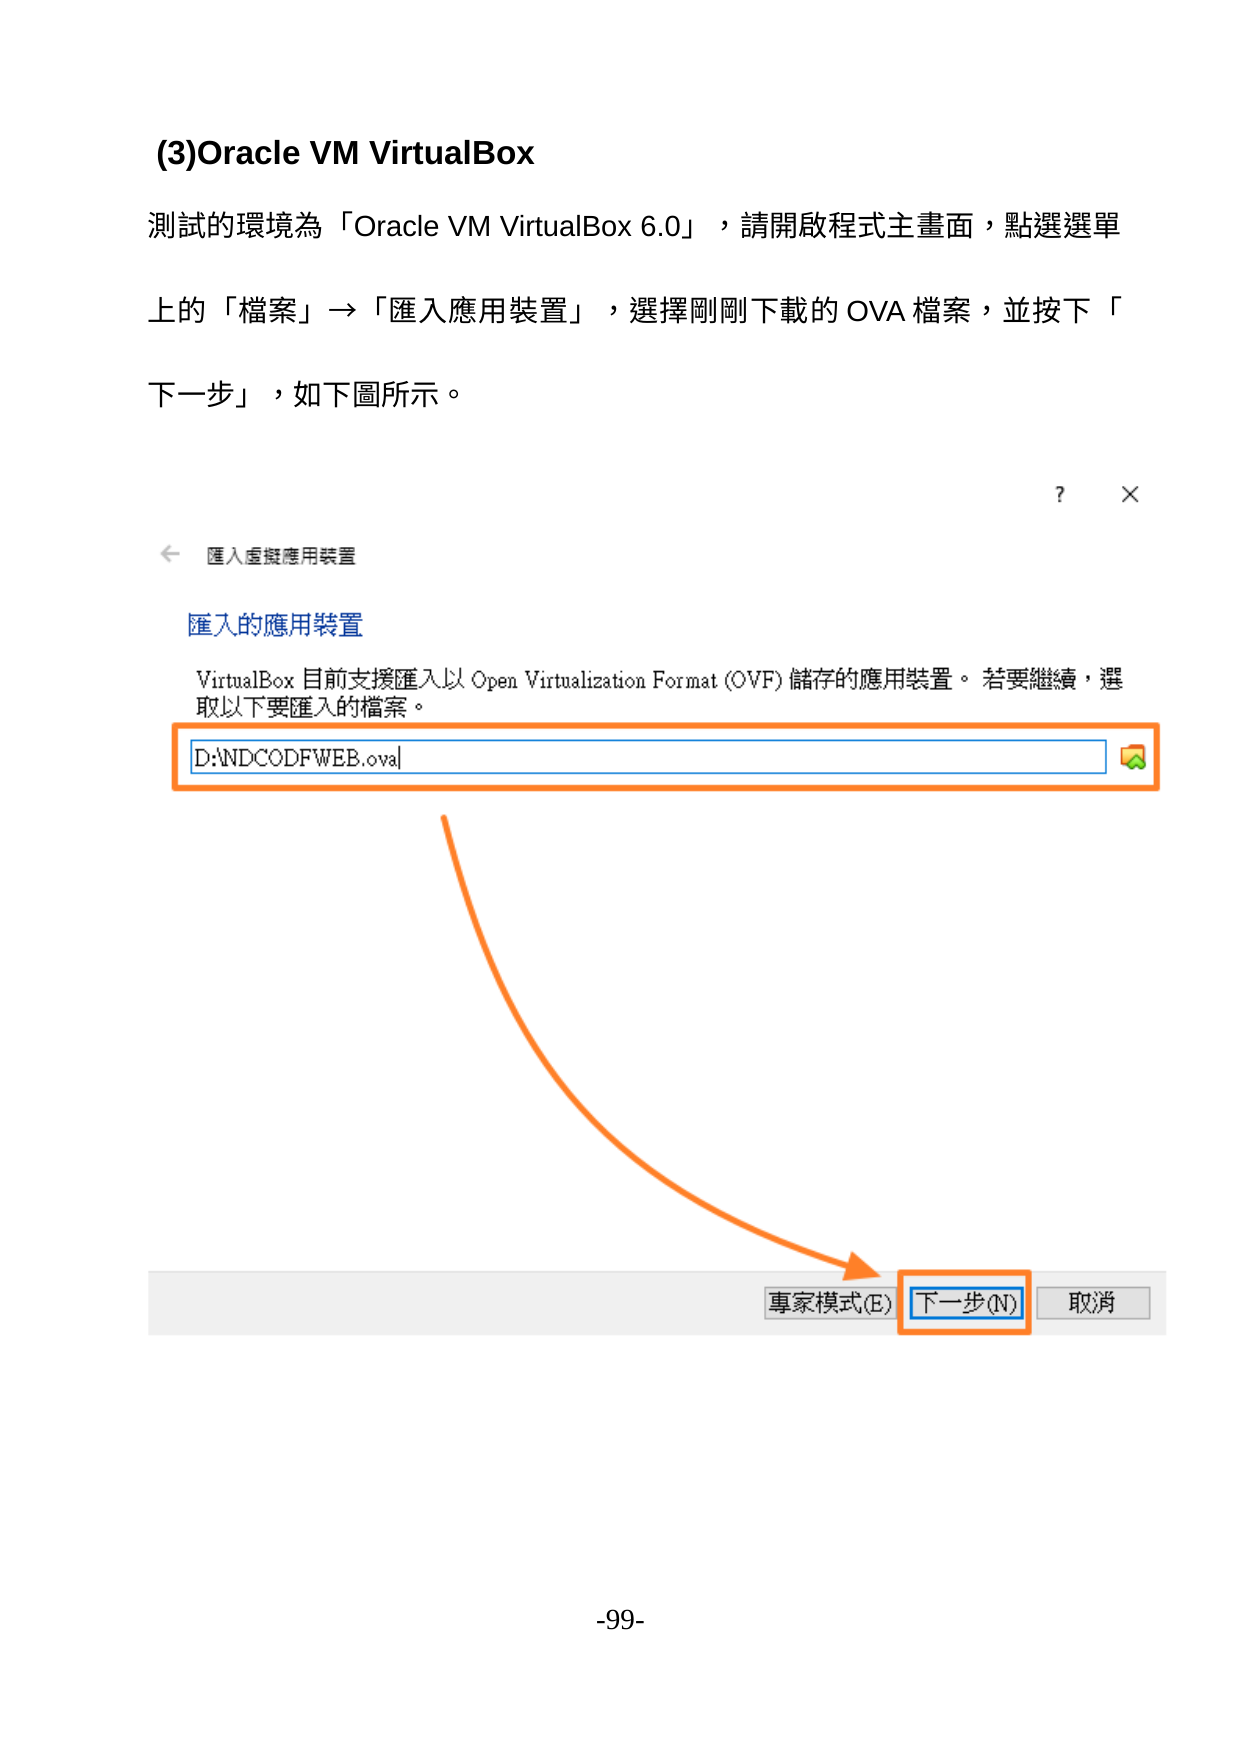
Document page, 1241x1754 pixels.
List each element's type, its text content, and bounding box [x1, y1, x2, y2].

subtitle Oracle VM VirtualBox [118, 133, 1122, 171]
text 測試的環境為「Oracle VM VirtualBox 6.0」，請開啟程式主畫面，點選選單上的「檔案」→「匯入應用裝置」，選擇剛剛下載的OVA檔案，並按下「下一步」，如下圖所示。 [148, 203, 1122, 414]
picture [147, 471, 1168, 1337]
